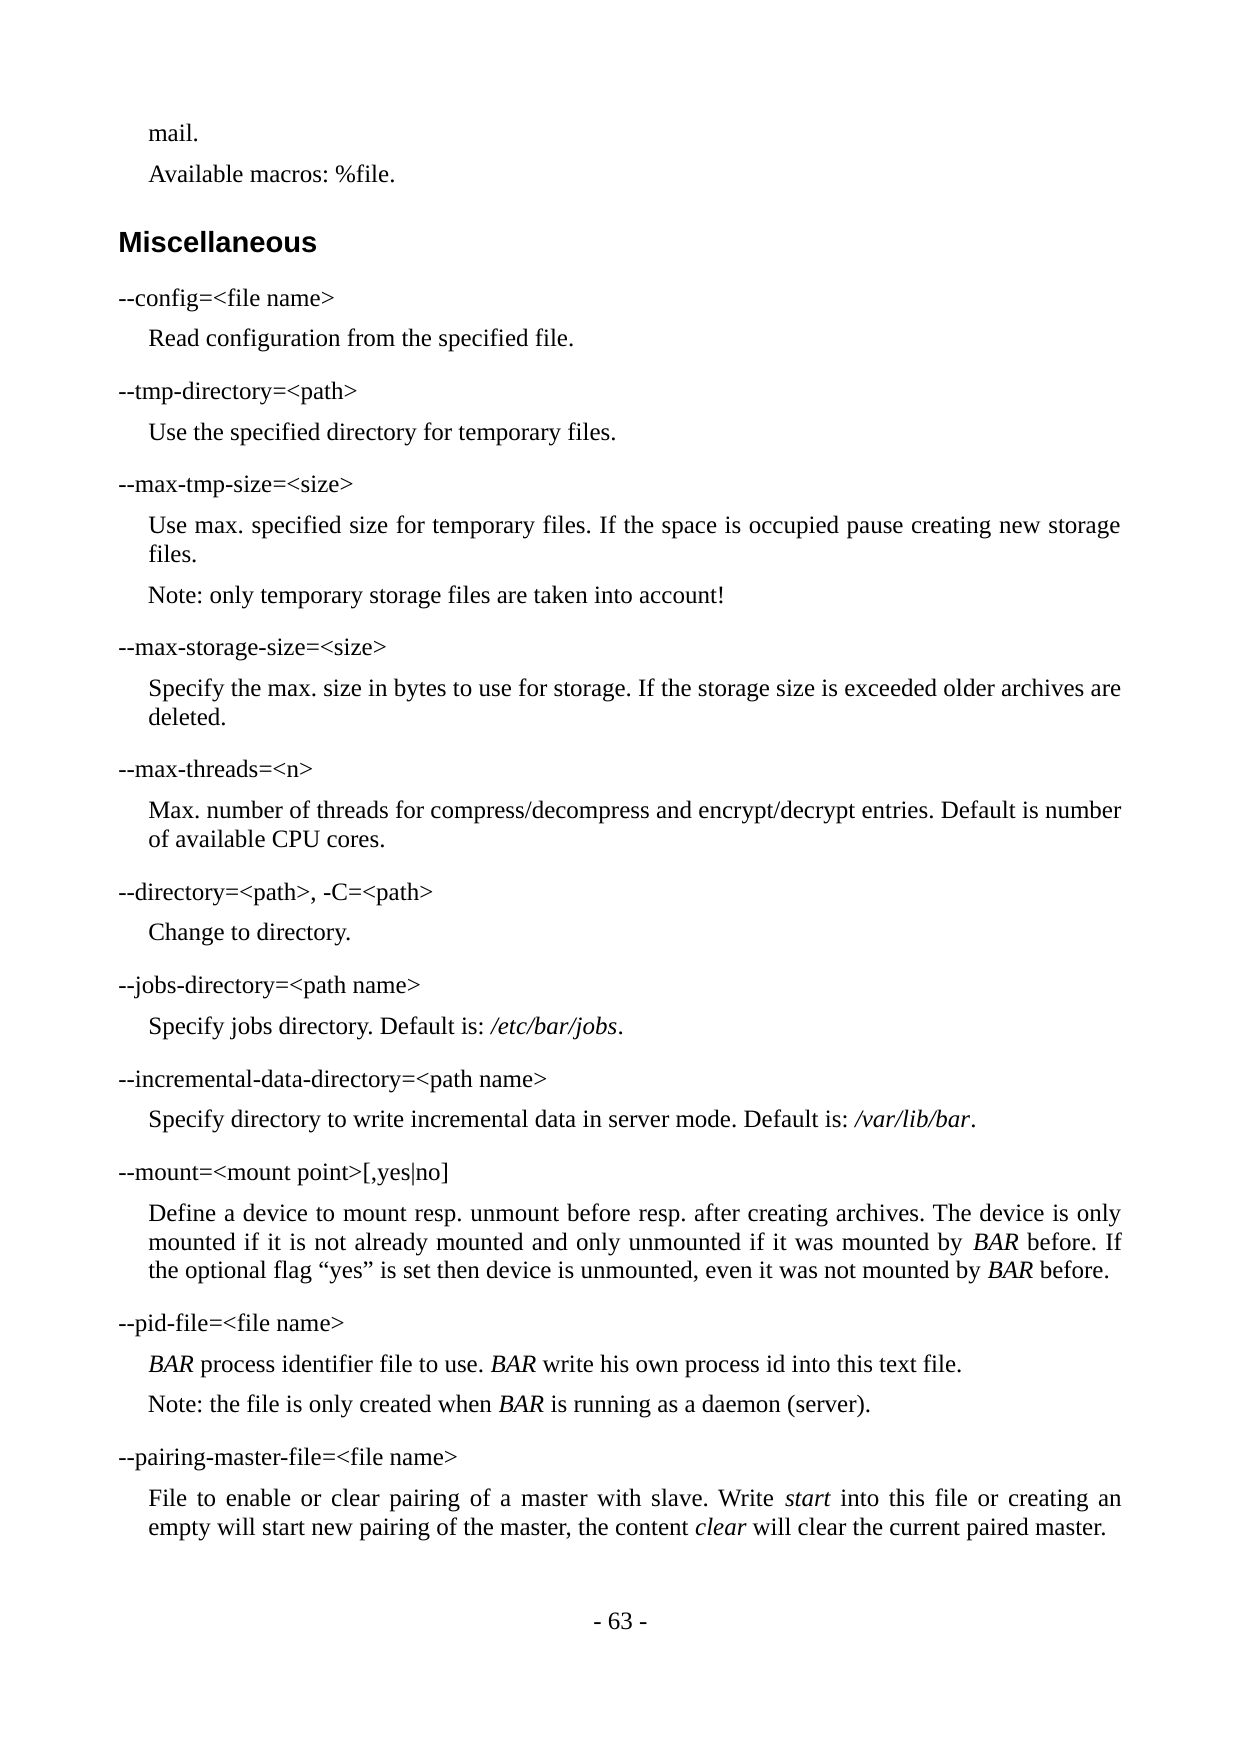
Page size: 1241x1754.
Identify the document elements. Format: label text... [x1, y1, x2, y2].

text Specify directory to write incremental data in server mode. Default is: /var/lib/bar. [148, 1104, 1122, 1133]
text Define a device to mount resp. unmount before resp. after creating archives. The device is only mounted if it is not already mounted and only unmounted if it was mounted by BAR before. If the optional flag “yes” is set then device is unmounted, even it was not mounted by BAR before. [148, 1198, 1122, 1284]
title --max-tmp-size=<size> [118, 469, 1122, 498]
title --pairing-master-file=<file name> [118, 1442, 1122, 1471]
text Specify the max. size in bytes to use for storage. If the storage size is exceeded older archives are deleted. [148, 673, 1122, 731]
title --pid-file=<file name> [118, 1308, 1122, 1337]
text Specify jobs directory. Default is: /etc/bar/jobs. [148, 1011, 1122, 1040]
text BAR process identifier file to use. BAR write his own process id into this text file. [148, 1349, 1122, 1377]
text Change to directory. [148, 917, 1122, 946]
text Available macros: %file. [148, 159, 1122, 188]
text Use the specified directory for temporary files. [148, 417, 1122, 446]
text mail. [148, 118, 1122, 147]
text File to enable or clear pairing of a master with slave. Write start into this file or creating an empty will start new pairing of the master, the content clear will clear the current paired master. [148, 1483, 1122, 1540]
subtitle Miscellaneous [118, 224, 1122, 258]
text Max. number of threads for compress/decompress and encrypt/decrypt entries. Default is number of available CPU cores. [148, 795, 1122, 853]
title --config=<file name> [118, 283, 1122, 311]
text Note: the file is only created when BAR is running as a daemon (server). [148, 1389, 1122, 1418]
title --max-threads=<n> [118, 754, 1122, 783]
text Use max. specified size for temporary files. If the space is occupied pause creating new storage files. [148, 510, 1122, 568]
title --tmp-directory=<path> [118, 376, 1122, 405]
title --jobs-directory=<path name> [118, 970, 1122, 999]
title --incremental-data-directory=<path name> [118, 1064, 1122, 1092]
title --mount=<mount point>[,yes|no] [118, 1157, 1122, 1186]
title --directory=<path>, -C=<path> [118, 877, 1122, 906]
text Read configuration from the specified file. [148, 323, 1122, 352]
text Note: only temporary storage files are taken into account! [148, 580, 1122, 608]
title --max-storage-size=<size> [118, 632, 1122, 661]
